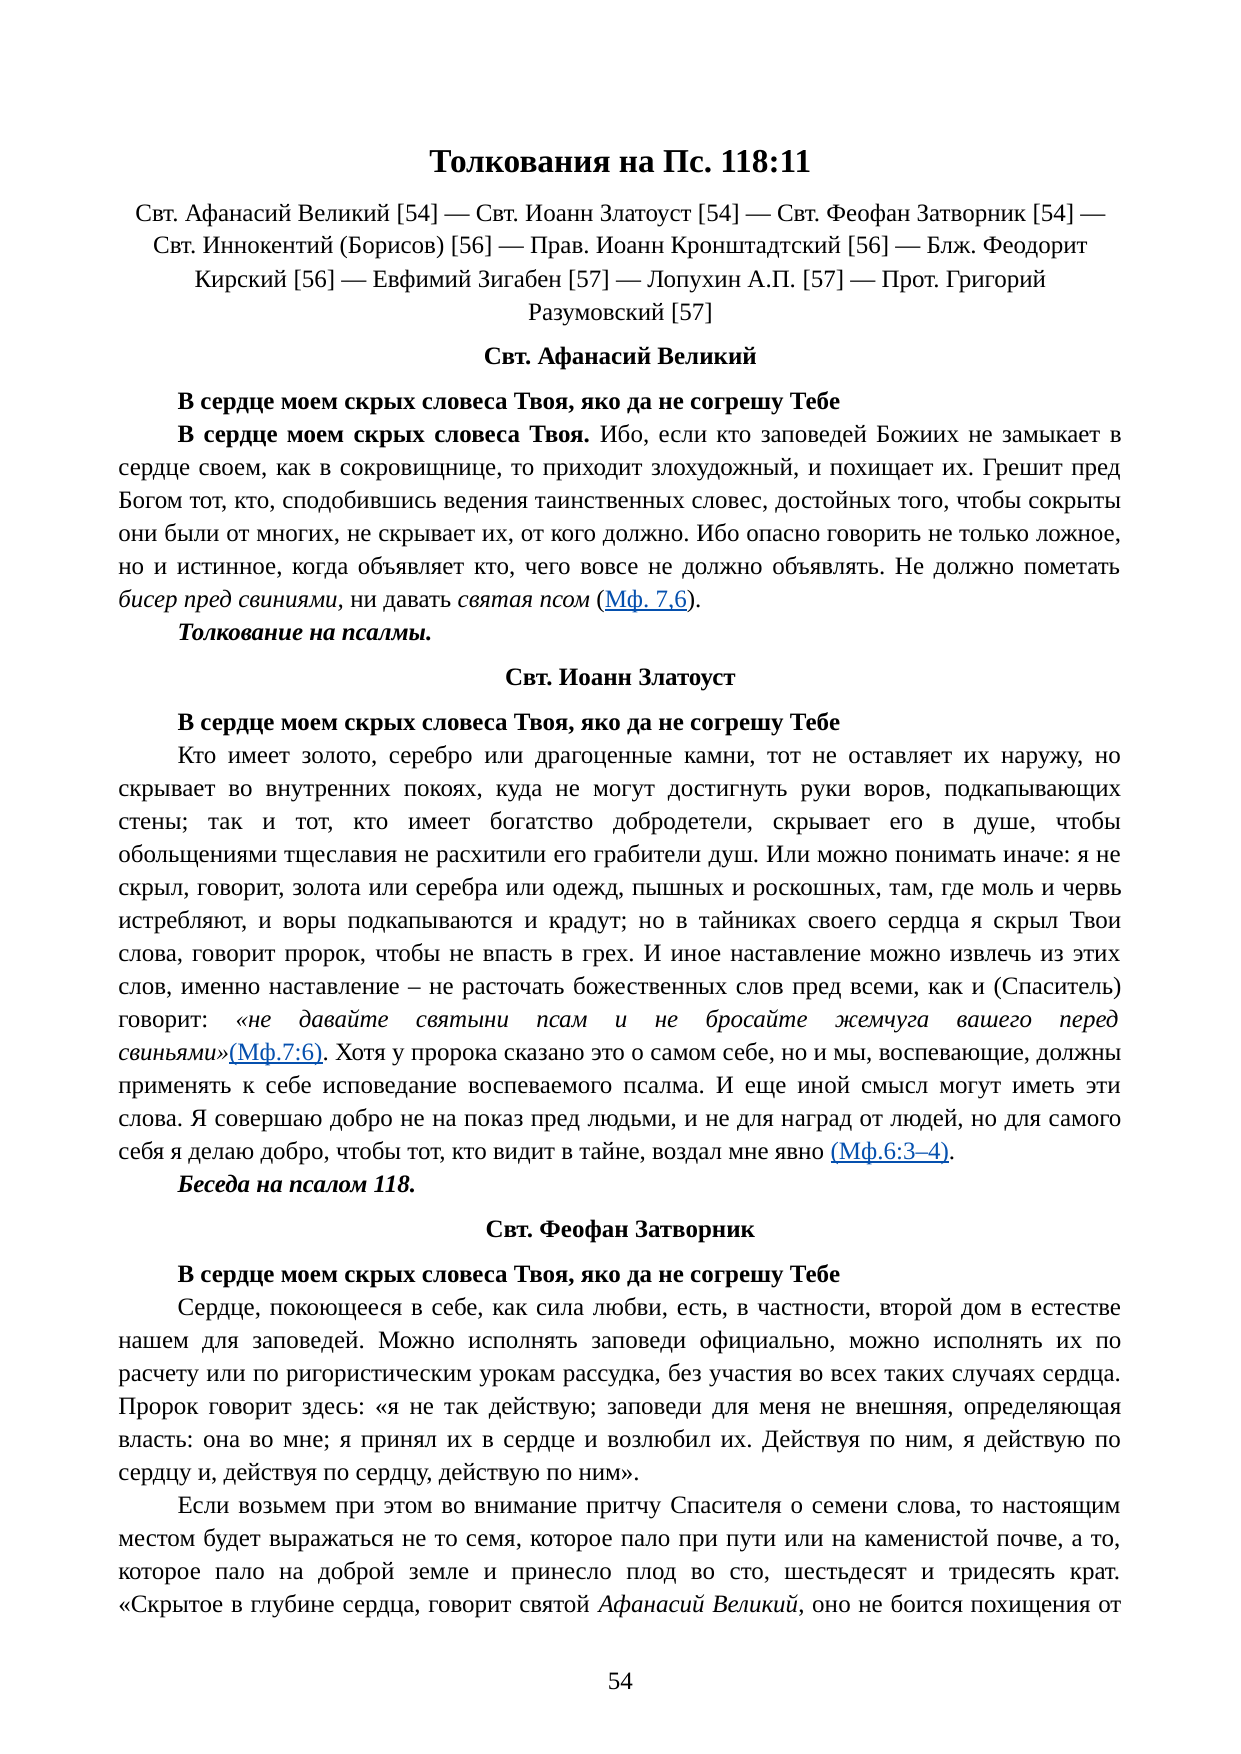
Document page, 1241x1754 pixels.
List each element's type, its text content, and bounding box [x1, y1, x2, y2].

text В сердце моем скрых словеса Твоя, яко да не согрешу Тебе [118, 1259, 1122, 1288]
text Сердце, покоющееся в себе, как сила любви, есть, в частности, второй дом в естестве нашем для заповедей. Можно исполнять заповеди официально, можно исполнять их по расчету или по ригористическим урокам рассудка, без участия во всех таких случаях сердца. Пророк говорит здесь: «я не так действую; заповеди для меня не внешняя, определяющая власть: она во мне; я принял их в сердце и возлюбил их. Действуя по ним, я действую по сердцу и, действуя по сердцу, действую по ним». [118, 1292, 1122, 1486]
text В сердце моем скрых словеса Твоя, яко да не согрешу Тебе [118, 707, 1122, 736]
text Свт. Афанасий Великий [54] — Свт. Иоанн Златоуст [54] — Свт. Феофан Затворник [54] — Свт. Иннокентий (Борисов) [56] — Прав. Иоанн Кронштадтский [56] — Блж. Феодорит Кирский [56] — Евфимий Зигабен [57] — Лопухин А.П. [57] — Прот. Григорий Разумовский [57] [118, 198, 1122, 325]
text Толкование на псалмы. [118, 617, 1122, 646]
text Если возьмем при этом во внимание притчу Спасителя о семени слова, то настоящим местом будет выражаться не то семя, которое пало при пути или на каменистой почве, а то, которое пало на доброй земле и принесло плод во сто, шестьдесят и тридесять крат. «Скрытое в глубине сердца, говорит святой Афанасий Великий, оно не боится похищения от [118, 1490, 1122, 1618]
subtitle Свт. Афанасий Великий [118, 341, 1122, 370]
subtitle Свт. Феофан Затворник [118, 1214, 1122, 1243]
subtitle Свт. Иоанн Златоуст [118, 662, 1122, 691]
subtitle Толкования на Пс. 118:11 [118, 142, 1122, 180]
text Кто имеет золото, серебро или драгоценные камни, тот не оставляет их наружу, но скрывает во внутренних покоях, куда не могут достигнуть руки воров, подкапывающих стены; так и тот, кто имеет богатство добродетели, скрывает его в душе, чтобы обольщениями тщеславия не расхитили его грабители душ. Или можно понимать иначе: я не скрыл, говорит, золота или серебра или одежд, пышных и роскош­ных, там, где моль и червь истребляют, и воры подкапываются и крадут; но в тайниках своего сердца я скрыл Твои слова, го­ворит пророк, чтобы не впасть в грех. И иное наставление можно извлечь из этих слов, именно наставление – не расточать боже­ственных слов пред всеми, как и (Спаситель) говорит: «не давайте святыни псам и не бросайте жемчуга вашего перед свиньями»(Мф.7:6). Хотя у пророка сказано это о самом себе, но и мы, воспевающие, должны применять к себе исповедание воспеваемого псалма. И еще иной смысл могут иметь эти слова. Я совершаю добро не на по­каз пред людьми, и не для наград от людей, но для самого себя я делаю добро, чтобы тот, кто видит в тайне, воздал мне явно (Мф.6:3–4). [118, 740, 1122, 1165]
text В сердце моем скрых словеса Твоя. Ибо, если кто заповедей Божиих не замыкает в сердце своем, как в сокровищнице, то приходит злохудожный, и похищает их. Грешит пред Богом тот, кто, сподобившись ведения таинственных словес, достойных того, чтобы сокрыты они были от многих, не скрывает их, от кого должно. Ибо опасно говорить не только ложное, но и истинное, когда объявляет кто, чего вовсе не должно объявлять. Не должно пометать бисер пред свиниями, ни давать святая псом (Мф. 7,6). [118, 419, 1122, 613]
text Беседа на псалом 118. [118, 1169, 1122, 1198]
text В сердце моем скрых словеса Твоя, яко да не согрешу Тебе [118, 386, 1122, 415]
